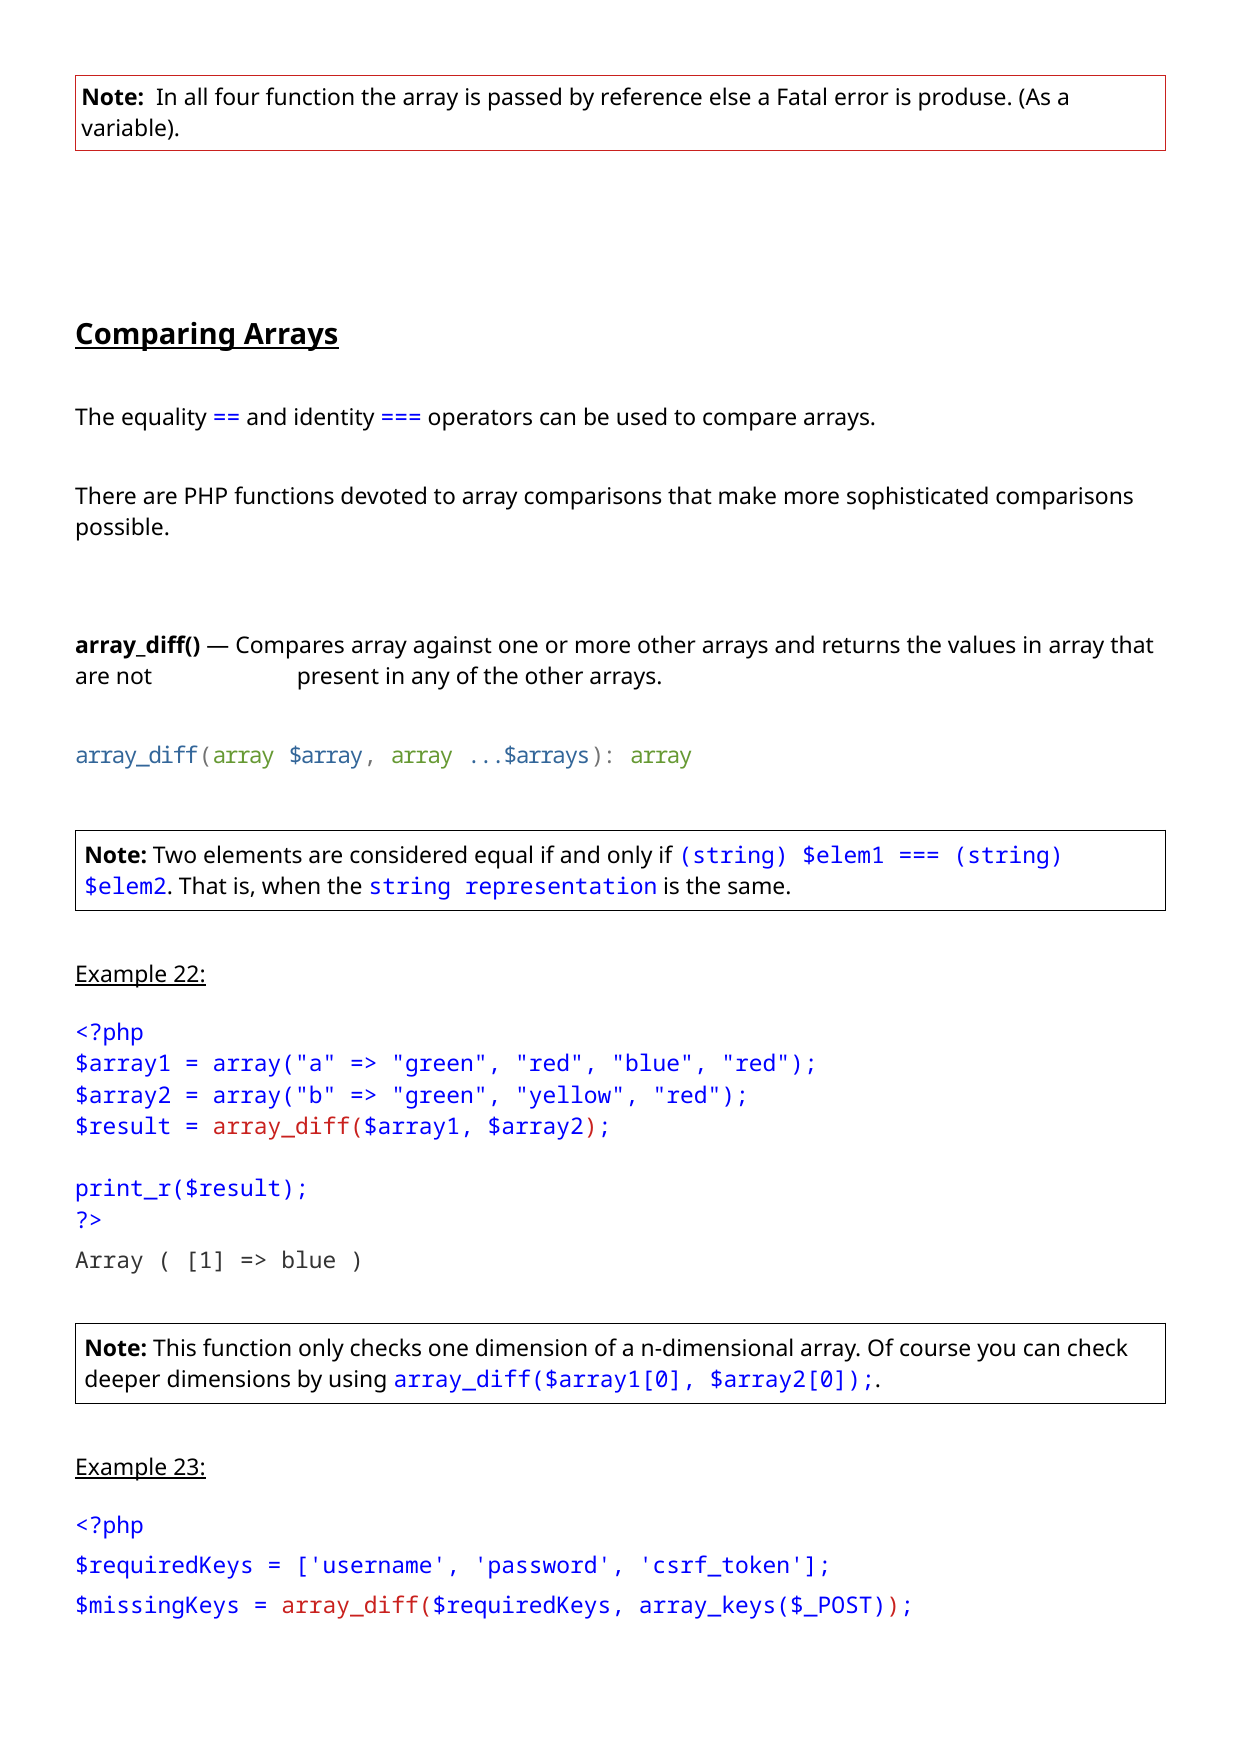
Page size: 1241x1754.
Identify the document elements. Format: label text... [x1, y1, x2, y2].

text array_diff(array $array, array ...$arrays): array [75, 739, 1166, 770]
text Array ( [1] => blue ) [75, 1244, 1166, 1275]
text Note: Two elements are considered equal if and only if (string) $elem1 === (string) $elem2. That is, when the string representation is the same. [76, 831, 1165, 910]
text Note: This function only checks one dimension of a n-dimensional array. Of course you can check deeper dimensions by using array_diff($array1[0], $array2[0]);. [76, 1324, 1165, 1403]
text Note: In all four function the array is passed by reference else a Fatal error is produse. (As a variable). [76, 76, 1165, 150]
text Comparing Arrays [75, 313, 1166, 353]
text Example 23: [75, 1451, 1166, 1482]
text Example 22: [75, 958, 1166, 989]
text The equality == and identity === operators can be used to compare arrays. [75, 401, 1166, 432]
text There are PHP functions devoted to array comparisons that make more sophisticated comparisons possible. [75, 480, 1166, 542]
text $requiredKeys = ['username', 'password', 'csrf_token']; [75, 1549, 1166, 1581]
text $missingKeys = array_diff($requiredKeys, array_keys($_POST)); [75, 1589, 1166, 1621]
text <?php $array1 = array("a" => "green", "red", "blue", "red"); $array2 = array("b" => "green", "yellow", "red"); $result = array_diff($array1, $array2); print_r($result); ?> [75, 1016, 1166, 1235]
text array_diff() — Compares array against one or more other arrays and returns the values in array that are not present in any of the other arrays. [75, 628, 1166, 691]
text <?php [75, 1509, 1166, 1540]
